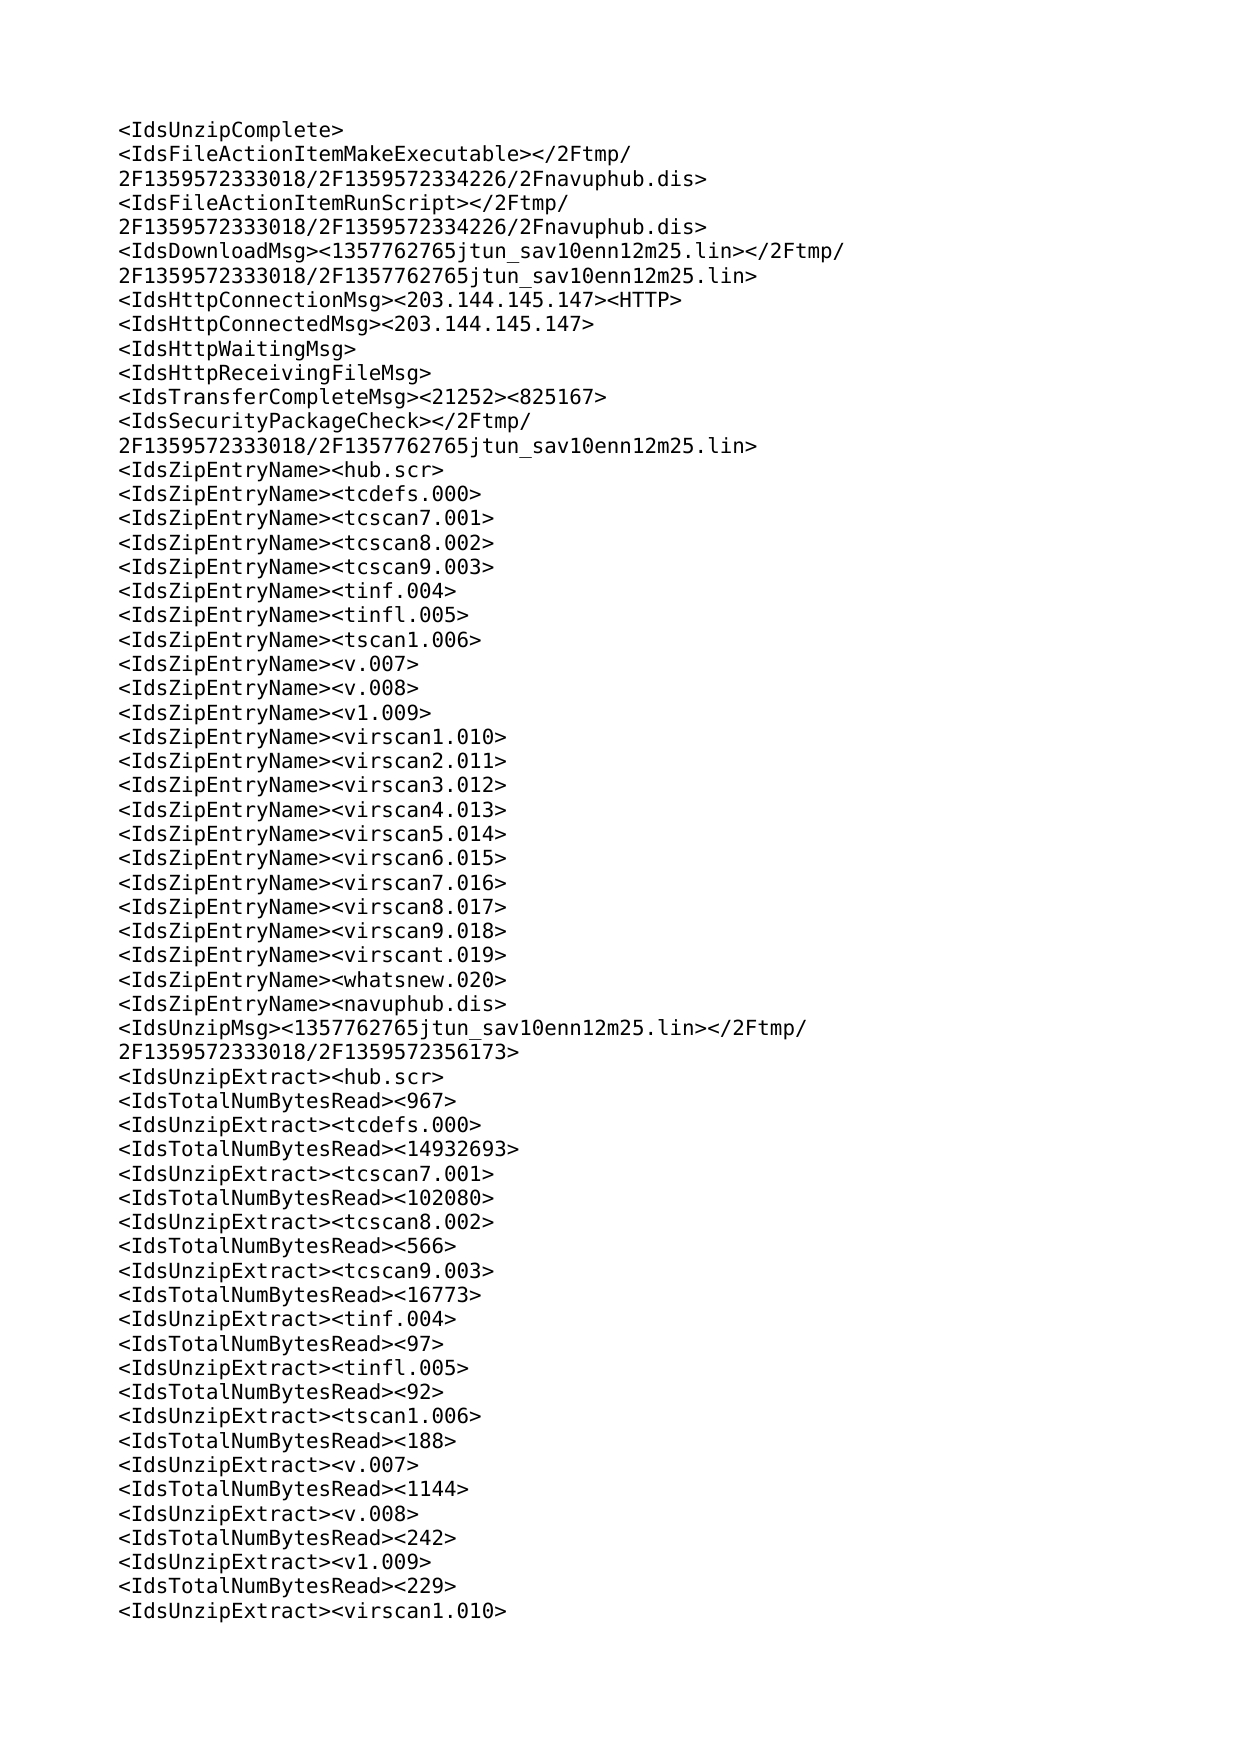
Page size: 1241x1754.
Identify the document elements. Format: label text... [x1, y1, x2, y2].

text <IdsTotalNumBytesRead><16773> [118, 1283, 1122, 1307]
text <IdsTotalNumBytesRead><242> [118, 1526, 1122, 1550]
text <IdsUnzipComplete> [118, 118, 1122, 142]
text <IdsSecurityPackageCheck></2Ftmp/2F1359572333018/2F1357762765jtun_sav10enn12m25.lin> [118, 409, 1122, 458]
text <IdsTotalNumBytesRead><1144> [118, 1477, 1122, 1502]
text <IdsUnzipExtract><tscan1.006> [118, 1404, 1122, 1429]
text <IdsTotalNumBytesRead><92> [118, 1380, 1122, 1404]
text <IdsUnzipExtract><v1.009> [118, 1550, 1122, 1574]
text <IdsZipEntryName><navuphub.dis> [118, 992, 1122, 1016]
text <IdsZipEntryName><virscan5.014> [118, 822, 1122, 846]
text <IdsZipEntryName><tcscan8.002> [118, 531, 1122, 555]
text <IdsZipEntryName><hub.scr> [118, 458, 1122, 482]
text <IdsUnzipExtract><v.007> [118, 1453, 1122, 1477]
text <IdsZipEntryName><tcscan9.003> [118, 555, 1122, 579]
text <IdsHttpReceivingFileMsg> [118, 361, 1122, 385]
text <IdsZipEntryName><tcdefs.000> [118, 482, 1122, 506]
text <IdsUnzipExtract><tcscan7.001> [118, 1162, 1122, 1186]
text <IdsZipEntryName><virscan6.015> [118, 846, 1122, 871]
text <IdsTotalNumBytesRead><188> [118, 1429, 1122, 1453]
text <IdsUnzipExtract><tcdefs.000> [118, 1113, 1122, 1137]
text <IdsZipEntryName><virscan4.013> [118, 798, 1122, 822]
text <IdsTotalNumBytesRead><967> [118, 1089, 1122, 1113]
text <IdsZipEntryName><tcscan7.001> [118, 506, 1122, 531]
text <IdsZipEntryName><virscan9.018> [118, 919, 1122, 943]
text <IdsTotalNumBytesRead><97> [118, 1332, 1122, 1356]
text <IdsTotalNumBytesRead><566> [118, 1234, 1122, 1259]
text <IdsZipEntryName><v.008> [118, 676, 1122, 701]
text <IdsUnzipExtract><hub.scr> [118, 1065, 1122, 1089]
text <IdsZipEntryName><tinf.004> [118, 579, 1122, 603]
text <IdsUnzipExtract><tcscan8.002> [118, 1210, 1122, 1234]
text <IdsHttpConnectedMsg><203.144.145.147> [118, 312, 1122, 337]
text <IdsUnzipExtract><tcscan9.003> [118, 1259, 1122, 1283]
text <IdsUnzipExtract><v.008> [118, 1502, 1122, 1526]
text <IdsZipEntryName><virscan7.016> [118, 871, 1122, 895]
text <IdsZipEntryName><v1.009> [118, 701, 1122, 725]
text <IdsZipEntryName><virscan1.010> [118, 725, 1122, 749]
text <IdsZipEntryName><tinfl.005> [118, 603, 1122, 628]
text <IdsZipEntryName><tscan1.006> [118, 628, 1122, 652]
text <IdsHttpConnectionMsg><203.144.145.147><HTTP> [118, 288, 1122, 312]
text <IdsUnzipMsg><1357762765jtun_sav10enn12m25.lin></2Ftmp/2F1359572333018/2F1359572356173> [118, 1016, 1122, 1065]
text <IdsZipEntryName><virscan3.012> [118, 773, 1122, 798]
text <IdsTotalNumBytesRead><102080> [118, 1186, 1122, 1210]
text <IdsZipEntryName><virscant.019> [118, 943, 1122, 968]
text <IdsZipEntryName><virscan8.017> [118, 895, 1122, 919]
text <IdsUnzipExtract><tinfl.005> [118, 1356, 1122, 1380]
text <IdsFileActionItemMakeExecutable></2Ftmp/2F1359572333018/2F1359572334226/2Fnavuphub.dis> [118, 142, 1122, 191]
text <IdsZipEntryName><virscan2.011> [118, 749, 1122, 773]
text <IdsTotalNumBytesRead><14932693> [118, 1137, 1122, 1162]
text <IdsHttpWaitingMsg> [118, 337, 1122, 361]
text <IdsDownloadMsg><1357762765jtun_sav10enn12m25.lin></2Ftmp/2F1359572333018/2F1357762765jtun_sav10enn12m25.lin> [118, 239, 1122, 288]
text <IdsZipEntryName><whatsnew.020> [118, 968, 1122, 992]
text <IdsTotalNumBytesRead><229> [118, 1574, 1122, 1599]
text <IdsUnzipExtract><virscan1.010> [118, 1599, 1122, 1623]
text <IdsZipEntryName><v.007> [118, 652, 1122, 676]
text <IdsTransferCompleteMsg><21252><825167> [118, 385, 1122, 409]
text <IdsFileActionItemRunScript></2Ftmp/2F1359572333018/2F1359572334226/2Fnavuphub.dis> [118, 191, 1122, 239]
text <IdsUnzipExtract><tinf.004> [118, 1307, 1122, 1332]
